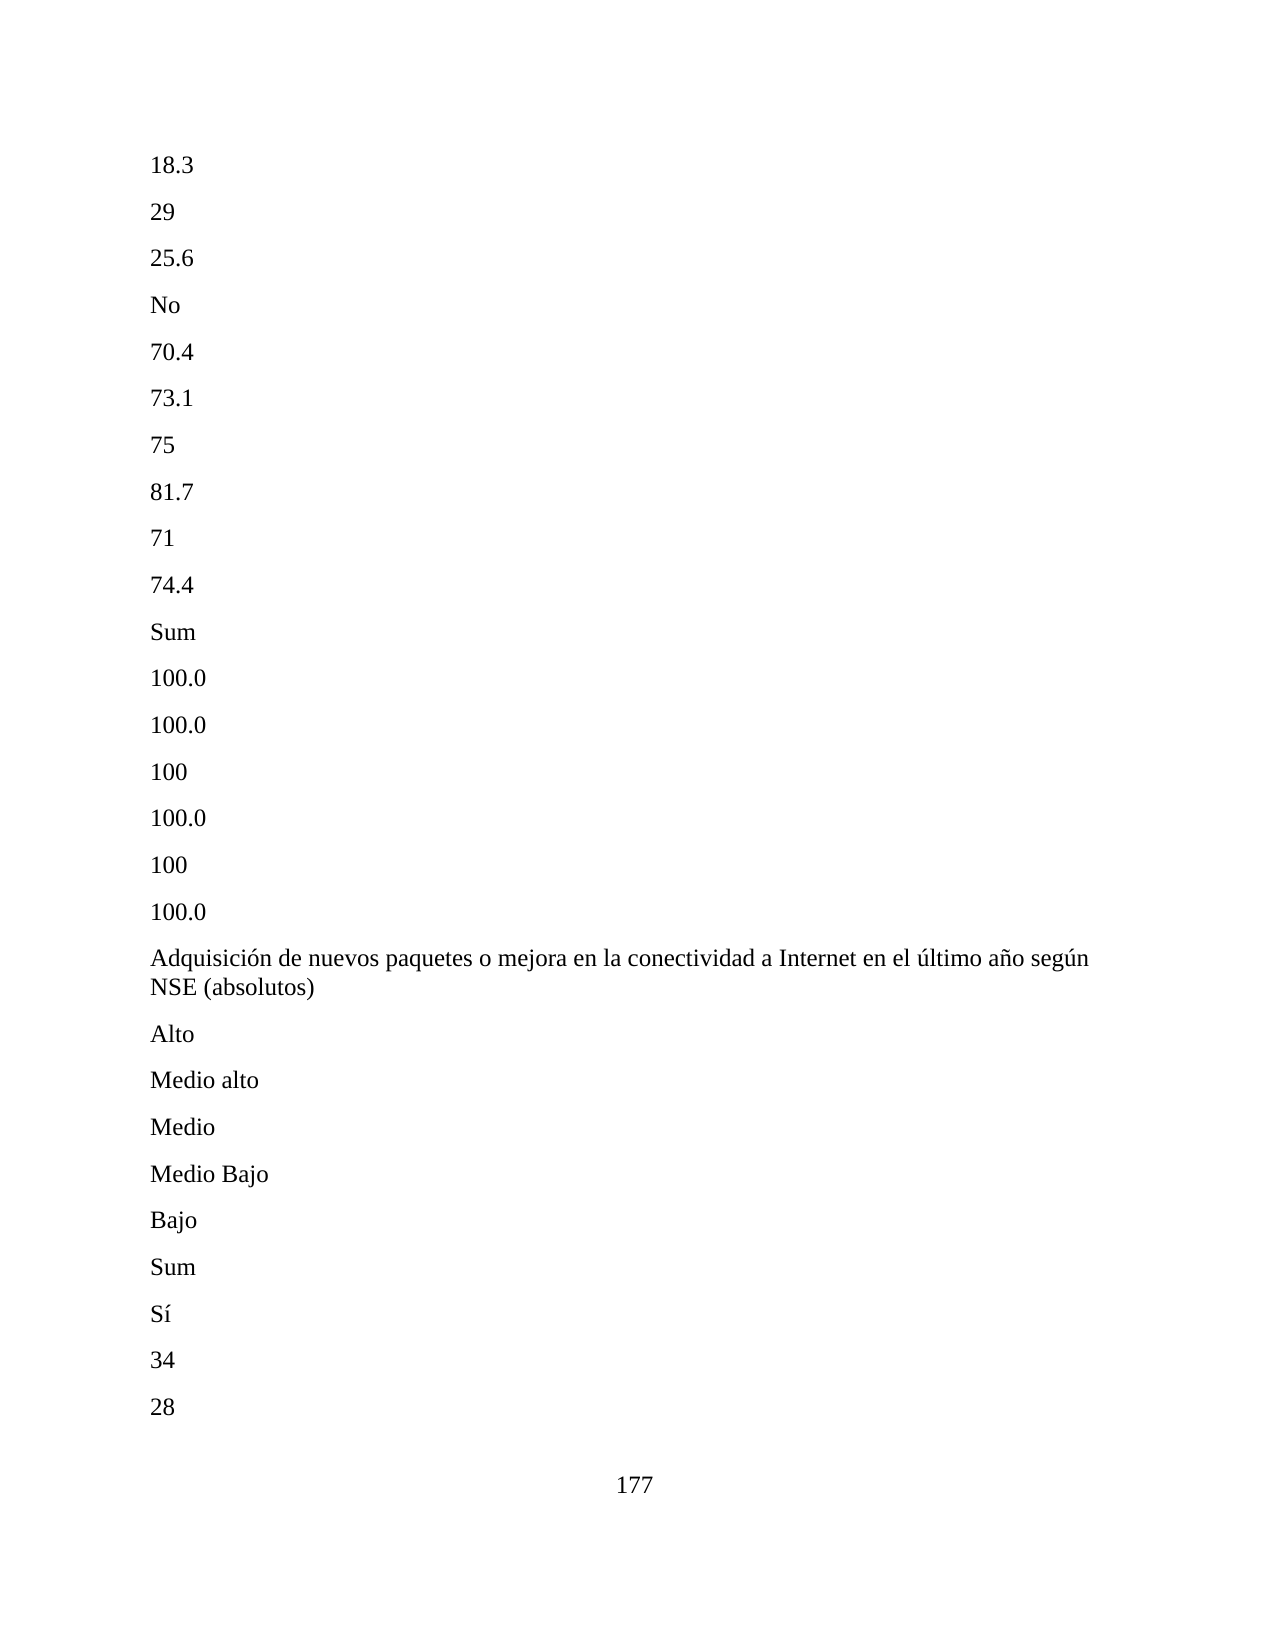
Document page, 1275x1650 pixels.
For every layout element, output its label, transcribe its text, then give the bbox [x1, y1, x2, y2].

text Sí [150, 1299, 1125, 1327]
text 100.0 [150, 897, 1125, 925]
text Medio Bajo [150, 1159, 1125, 1187]
text 71 [150, 523, 1125, 552]
text 29 [150, 197, 1125, 225]
text 28 [150, 1392, 1125, 1421]
text 73.1 [150, 383, 1125, 412]
text 74.4 [150, 570, 1125, 599]
text 34 [150, 1345, 1125, 1374]
text 81.7 [150, 477, 1125, 505]
text 18.3 [150, 150, 1125, 179]
text 100 [150, 850, 1125, 879]
text Medio alto [150, 1065, 1125, 1094]
text 100.0 [150, 663, 1125, 692]
text Medio [150, 1112, 1125, 1141]
text Alto [150, 1019, 1125, 1047]
text No [150, 290, 1125, 319]
text 25.6 [150, 243, 1125, 272]
text 75 [150, 430, 1125, 459]
text Adquisición de nuevos paquetes o mejora en la conectividad a Internet en el último año según NSE (absolutos) [150, 943, 1125, 1001]
text Bajo [150, 1205, 1125, 1234]
text 100.0 [150, 710, 1125, 739]
text 100 [150, 757, 1125, 785]
text 70.4 [150, 337, 1125, 365]
text Sum [150, 1252, 1125, 1281]
text 100.0 [150, 803, 1125, 832]
text Sum [150, 617, 1125, 645]
